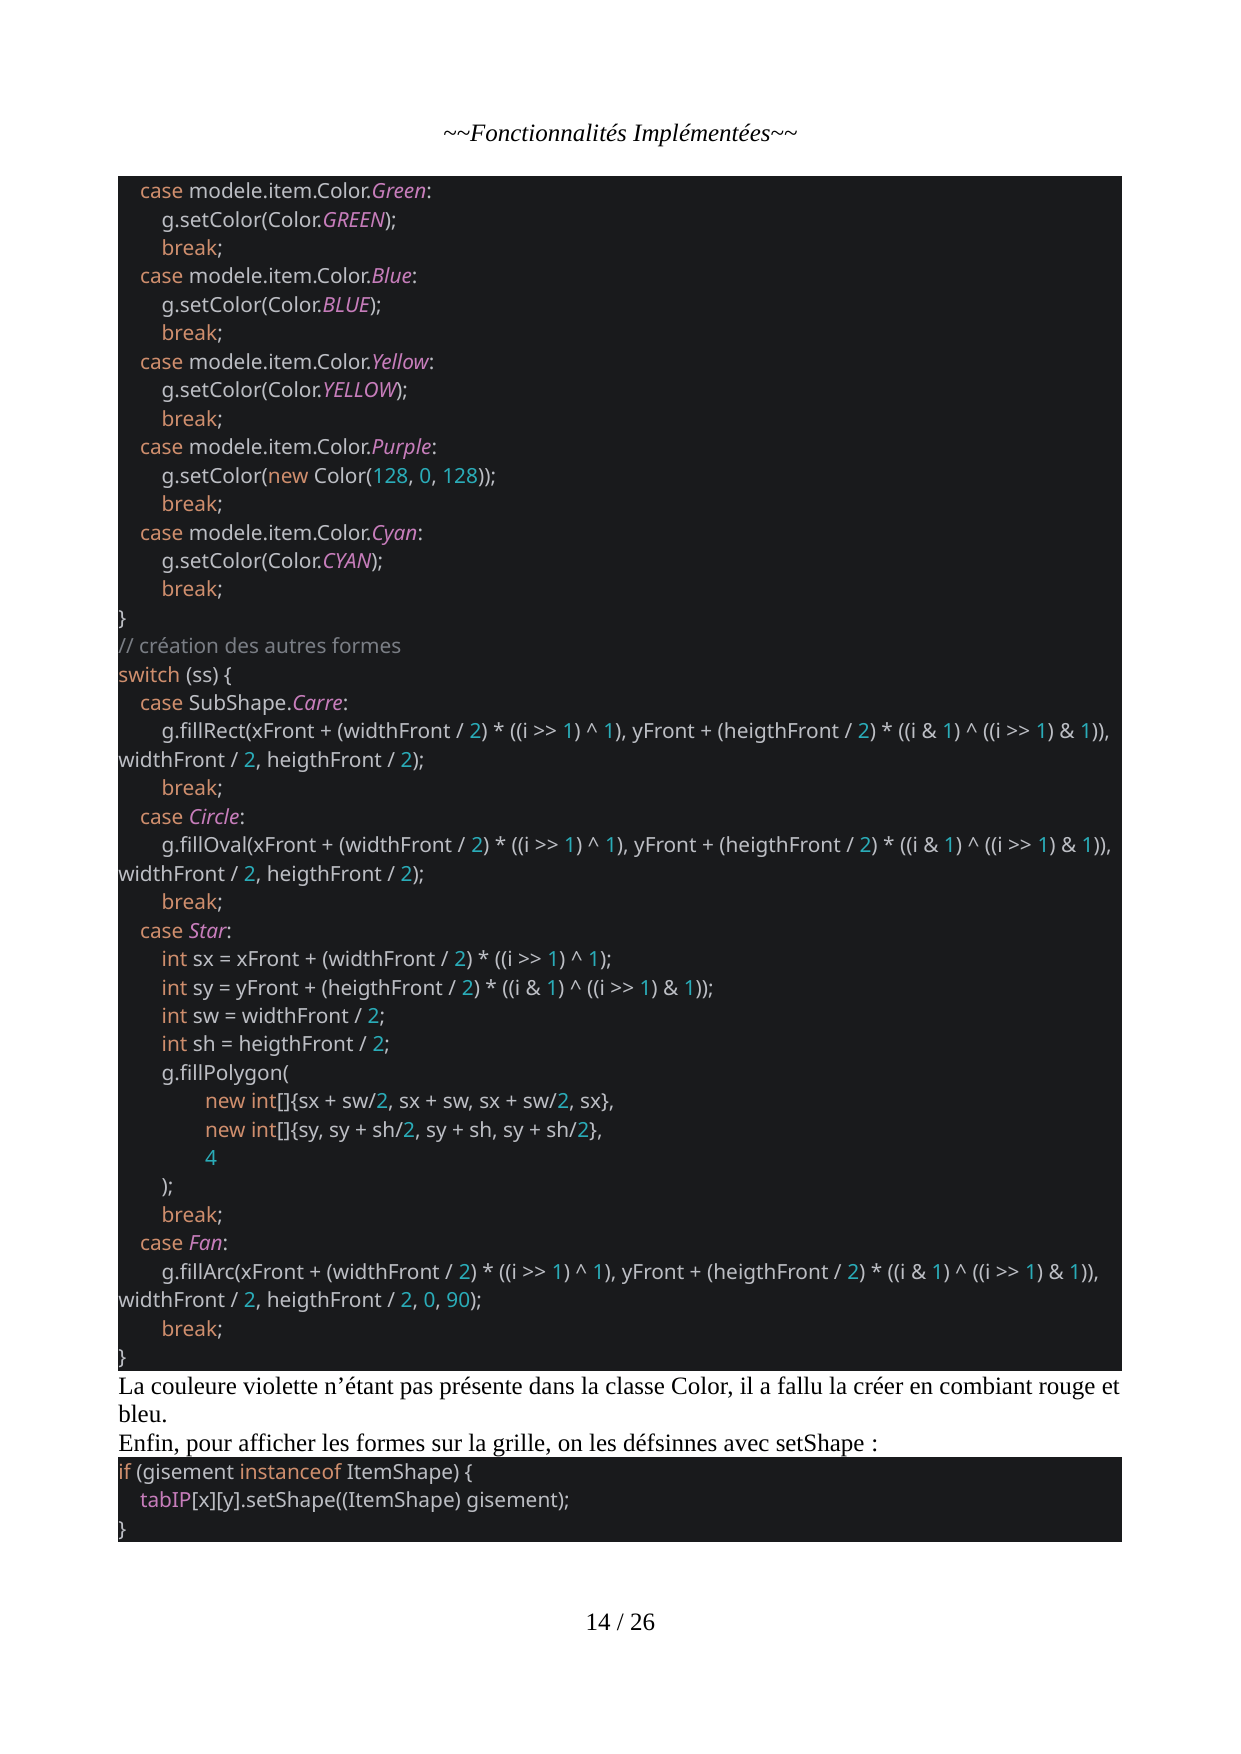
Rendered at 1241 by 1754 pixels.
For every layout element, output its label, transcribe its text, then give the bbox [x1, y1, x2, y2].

text if (gisement instanceof ItemShape) { tabIP[x][y].setShape((ItemShape) gisement); } [118, 1457, 1122, 1542]
text case modele.item.Color.Green: g.setColor(Color.GREEN); break; case modele.item.Color.Blue: g.setColor(Color.BLUE); break; case modele.item.Color.Yellow: g.setColor(Color.YELLOW); break; case modele.item.Color.Purple: g.setColor(new Color(128, 0, 128)); break; case modele.item.Color.Cyan: g.setColor(Color.CYAN); break; } // création des autres formes switch (ss) { case SubShape.Carre: g.fillRect(xFront + (widthFront / 2) * ((i >> 1) ^ 1), yFront + (heigthFront / 2) * ((i & 1) ^ ((i >> 1) & 1)), widthFront / 2, heigthFront / 2); break; case Circle: g.fillOval(xFront + (widthFront / 2) * ((i >> 1) ^ 1), yFront + (heigthFront / 2) * ((i & 1) ^ ((i >> 1) & 1)), widthFront / 2, heigthFront / 2); break; case Star: int sx = xFront + (widthFront / 2) * ((i >> 1) ^ 1); int sy = yFront + (heigthFront / 2) * ((i & 1) ^ ((i >> 1) & 1)); int sw = widthFront / 2; int sh = heigthFront / 2; g.fillPolygon( new int[]{sx + sw/2, sx + sw, sx + sw/2, sx}, new int[]{sy, sy + sh/2, sy + sh, sy + sh/2}, 4 ); break; case Fan: g.fillArc(xFront + (widthFront / 2) * ((i >> 1) ^ 1), yFront + (heigthFront / 2) * ((i & 1) ^ ((i >> 1) & 1)), widthFront / 2, heigthFront / 2, 0, 90); break; } [118, 176, 1122, 1371]
text Enfin, pour afficher les formes sur la grille, on les défsinnes avec setShape : [118, 1428, 1122, 1457]
text La couleure violette n’étant pas présente dans la classe Color, il a fallu la créer en combiant rouge et bleu. [118, 1371, 1122, 1428]
